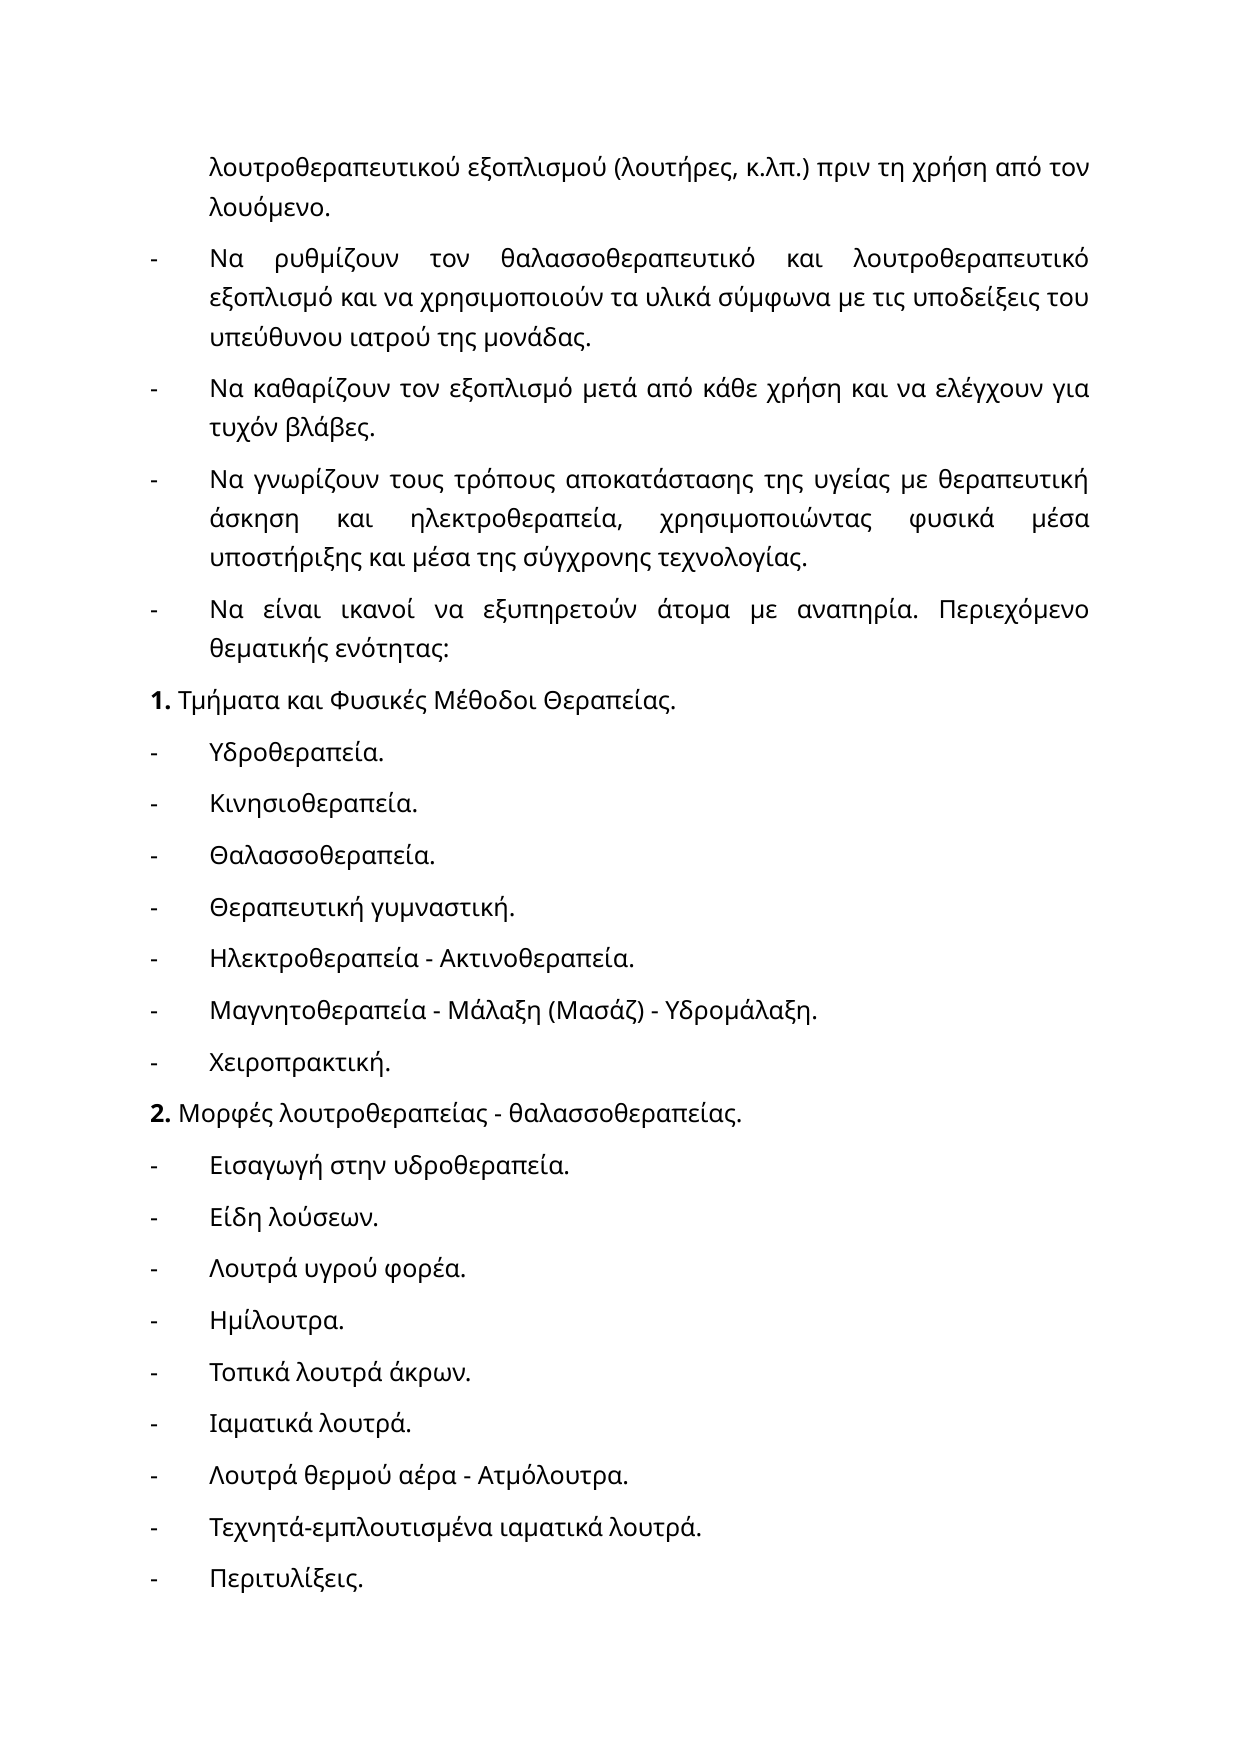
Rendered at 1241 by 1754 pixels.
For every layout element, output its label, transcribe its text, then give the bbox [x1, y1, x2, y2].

list - Είδη λούσεων. [150, 1199, 1090, 1233]
list - Να είναι ικανοί να εξυπηρετούν άτομα με αναπηρία. Περιεχόμενο θεματικής ενότητας: [150, 592, 1090, 665]
list - Λουτρά υγρού φορέα. [150, 1251, 1090, 1285]
list - Υδροθεραπεία. [150, 734, 1090, 768]
list - Θεραπευτική γυμναστική. [150, 889, 1090, 923]
text 1. Τμήματα και Φυσικές Μέθοδοι Θεραπείας. [150, 682, 1090, 717]
list - Περιτυλίξεις. [150, 1561, 1090, 1595]
list - Να καθαρίζουν τον εξοπλισμό μετά από κάθε χρήση και να ελέγχουν για τυχόν βλάβες. [150, 371, 1090, 444]
list - Χειροπρακτική. [150, 1044, 1090, 1078]
list - Να ρυθμίζουν τον θαλασσοθεραπευτικό και λουτροθεραπευτικό εξοπλισμό και να χρησιμοποιούν τα υλικά σύμφωνα με τις υποδείξεις του υπεύθυνου ιατρού της μονάδας. [150, 241, 1090, 353]
list - Ημίλουτρα. [150, 1302, 1090, 1337]
list - Κινησιοθεραπεία. [150, 786, 1090, 820]
list - Θαλασσοθεραπεία. [150, 837, 1090, 872]
list λουτροθεραπευτικού εξοπλισμού (λουτήρες, κ.λπ.) πριν τη χρήση από τον λουόμενο. [150, 150, 1090, 223]
list - Ιαματικά λουτρά. [150, 1406, 1090, 1440]
text 2. Μορφές λουτροθεραπείας - θαλασσοθεραπείας. [150, 1096, 1090, 1130]
list - Εισαγωγή στην υδροθεραπεία. [150, 1147, 1090, 1182]
list - Τεχνητά-εμπλουτισμένα ιαματικά λουτρά. [150, 1509, 1090, 1543]
list - Λουτρά θερμού αέρα - Ατμόλουτρα. [150, 1457, 1090, 1492]
list - Ηλεκτροθεραπεία - Ακτινοθεραπεία. [150, 941, 1090, 975]
list - Μαγνητοθεραπεία - Μάλαξη (Μασάζ) - Υδρομάλαξη. [150, 992, 1090, 1027]
list - Να γνωρίζουν τους τρόπους αποκατάστασης της υγείας με θεραπευτική άσκηση και ηλεκτροθεραπεία, χρησιμοποιώντας φυσικά μέσα υποστήριξης και μέσα της σύγχρονης τεχνολογίας. [150, 462, 1090, 574]
list - Τοπικά λουτρά άκρων. [150, 1354, 1090, 1388]
